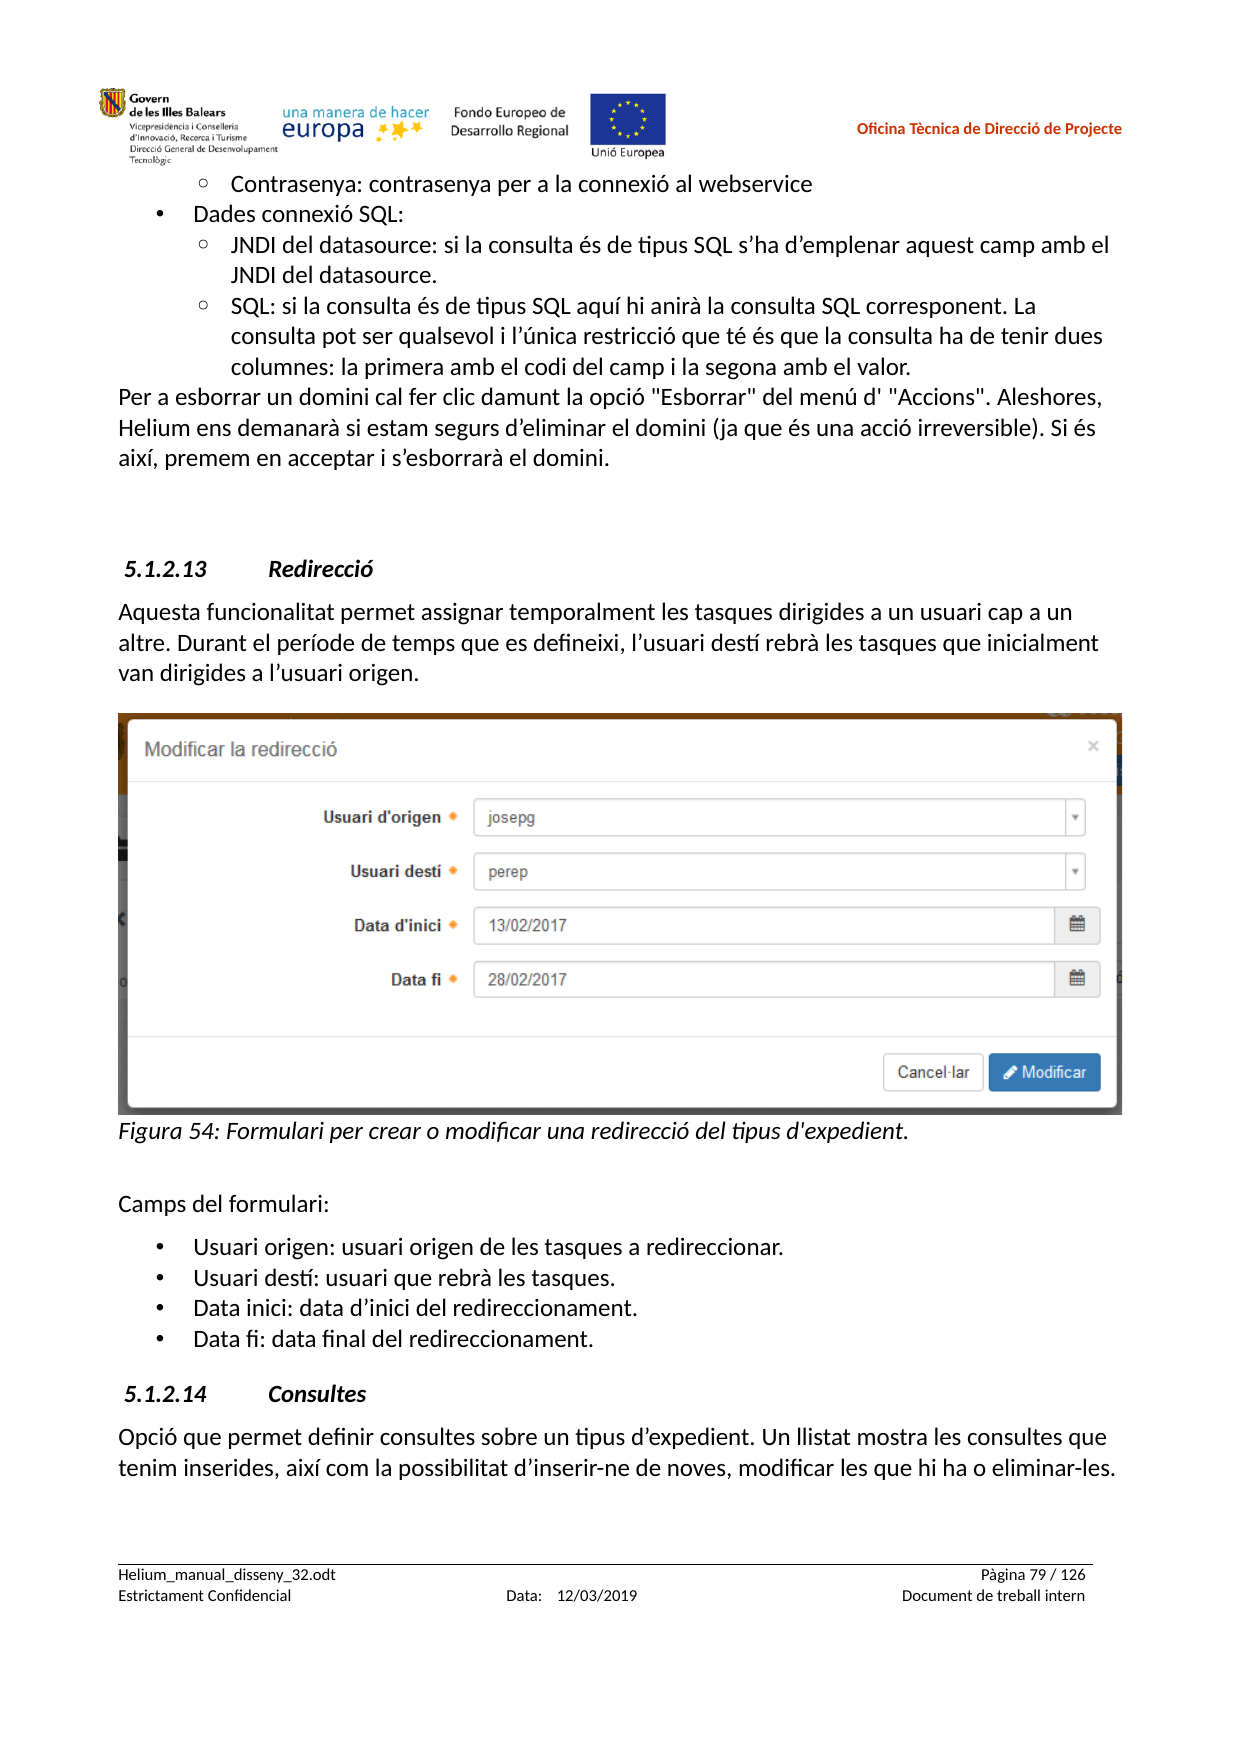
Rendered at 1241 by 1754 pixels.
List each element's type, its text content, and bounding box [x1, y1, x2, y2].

picture [118, 713, 1123, 1115]
subtitle Consultes [118, 1378, 1122, 1409]
list Usuari origen: usuari origen de les tasques a redireccionar. [156, 1231, 1122, 1262]
list Contrasenya: contrasenya per a la connexió al webservice [193, 168, 1122, 198]
picture [99, 87, 668, 166]
subtitle Redirecció [118, 554, 1122, 584]
text Opció que permet definir consultes sobre un tipus d’expedient. Un llistat mostra les consultes que tenim inserides, així com la possibilitat d’inserir-ne de noves, modificar les que hi ha o eliminar-les. [118, 1421, 1122, 1482]
text Aquesta funcionalitat permet assignar temporalment les tasques dirigides a un usuari cap a un altre. Durant el període de temps que es defineixi, l’usuari destí rebrà les tasques que inicialment van dirigides a l’usuari origen. [118, 596, 1122, 688]
text Camps del formulari: [118, 1188, 1122, 1219]
text Figura 54: Formulari per crear o modificar una redirecció del tipus d'expedient. [118, 1115, 1122, 1145]
list Dades connexió SQL: [156, 198, 1122, 229]
list SQL: si la consulta és de tipus SQL aquí hi anirà la consulta SQL corresponent. La consulta pot ser qualsevol i l’única restricció que té és que la consulta ha de tenir dues columnes: la primera amb el codi del camp i la segona amb el valor. [193, 290, 1122, 382]
text Per a esborrar un domini cal fer clic damunt la opció "Esborrar" del menú d' "Accions". Aleshores, Helium ens demanarà si estam segurs d’eliminar el domini (ja que és una acció irreversible). Si és així, premem en acceptar i s’esborrarà el domini. [118, 382, 1122, 473]
list Data inici: data d’inici del redireccionament. [156, 1292, 1122, 1323]
list Usuari destí: usuari que rebrà les tasques. [156, 1262, 1122, 1292]
list Data fi: data final del redireccionament. [156, 1323, 1122, 1353]
list JNDI del datasource: si la consulta és de tipus SQL s’ha d’emplenar aquest camp amb el JNDI del datasource. [193, 229, 1122, 290]
